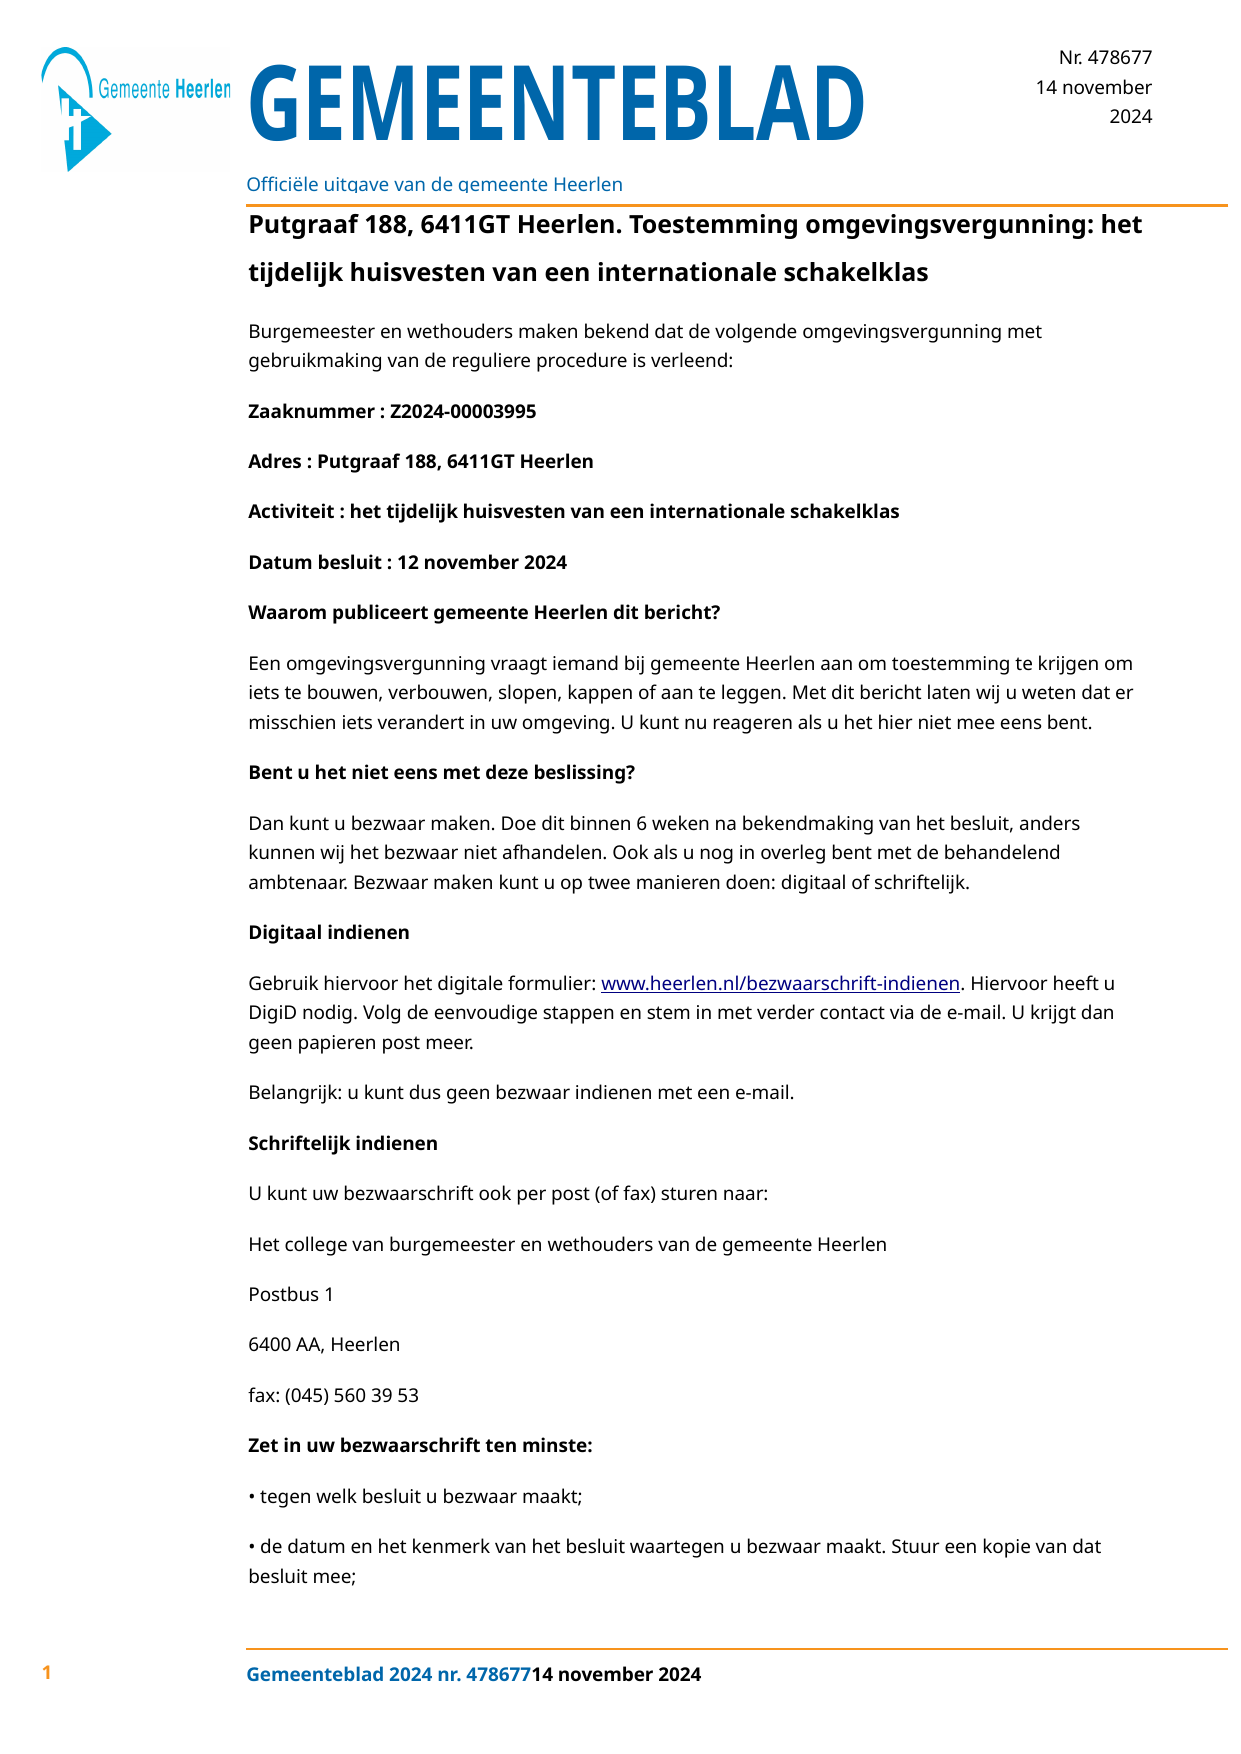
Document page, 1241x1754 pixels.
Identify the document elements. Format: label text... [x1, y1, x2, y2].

text Activiteit : het tijdelijk huisvesten van een internationale schakelklas [248, 499, 1152, 524]
text Waarom publiceert gemeente Heerlen dit bericht? [248, 599, 1152, 625]
text • de datum en het kenmerk van het besluit waartegen u bezwaar maakt. Stuur een kopie van dat besluit mee; [248, 1533, 1152, 1589]
text • tegen welk besluit u bezwaar maakt; [248, 1483, 1152, 1509]
text U kunt uw bezwaarschrift ook per post (of fax) sturen naar: [248, 1180, 1152, 1206]
text 6400 AA, Heerlen [248, 1332, 1152, 1357]
picture [41, 47, 231, 172]
text Belangrijk: u kunt dus geen bezwaar indienen met een e-mail. [248, 1079, 1152, 1105]
text Adres : Putgraaf 188, 6411GT Heerlen [248, 448, 1152, 474]
text Zet in uw bezwaarschrift ten minste: [248, 1432, 1152, 1458]
text Dan kunt u bezwaar maken. Doe dit binnen 6 weken na bekendmaking van het besluit, anders kunnen wij het bezwaar niet afhandelen. Ook als u nog in overleg bent met de behandelend ambtenaar. Bezwaar maken kunt u op twee manieren doen: digitaal of schriftelijk. [248, 810, 1152, 895]
text Postbus 1 [248, 1281, 1152, 1307]
text fax: (045) 560 39 53 [248, 1382, 1152, 1408]
text Schriftelijk indienen [248, 1130, 1152, 1156]
text Een omgevingsvergunning vraagt iemand bij gemeente Heerlen aan om toestemming te krijgen om iets te bouwen, verbouwen, slopen, kappen of aan te leggen. Met dit bericht laten wij u weten dat er misschien iets verandert in uw omgeving. U kunt nu reageren als u het hier niet mee eens bent. [248, 650, 1152, 735]
text Digitaal indienen [248, 919, 1152, 945]
text Bent u het niet eens met deze beslissing? [248, 759, 1152, 785]
text Datum besluit : 12 november 2024 [248, 549, 1152, 575]
text Putgraaf 188, 6411GT Heerlen. Toestemming omgevingsvergunning: het tijdelijk huisvesten van een internationale schakelklas [248, 207, 1152, 288]
text Burgemeester en wethouders maken bekend dat de volgende omgevingsvergunning met gebruikmaking van de reguliere procedure is verleend: [248, 318, 1152, 373]
text Zaaknummer : Z2024-00003995 [248, 398, 1152, 424]
text Gebruik hiervoor het digitale formulier: www.heerlen.nl/bezwaarschrift-indienen. Hiervoor heeft u DigiD nodig. Volg de eenvoudige stappen en stem in met verder contact via de e-mail. U krijgt dan geen papieren post meer. [248, 970, 1152, 1055]
text Het college van burgemeester en wethouders van de gemeente Heerlen [248, 1231, 1152, 1257]
picture [41, 47, 59, 70]
